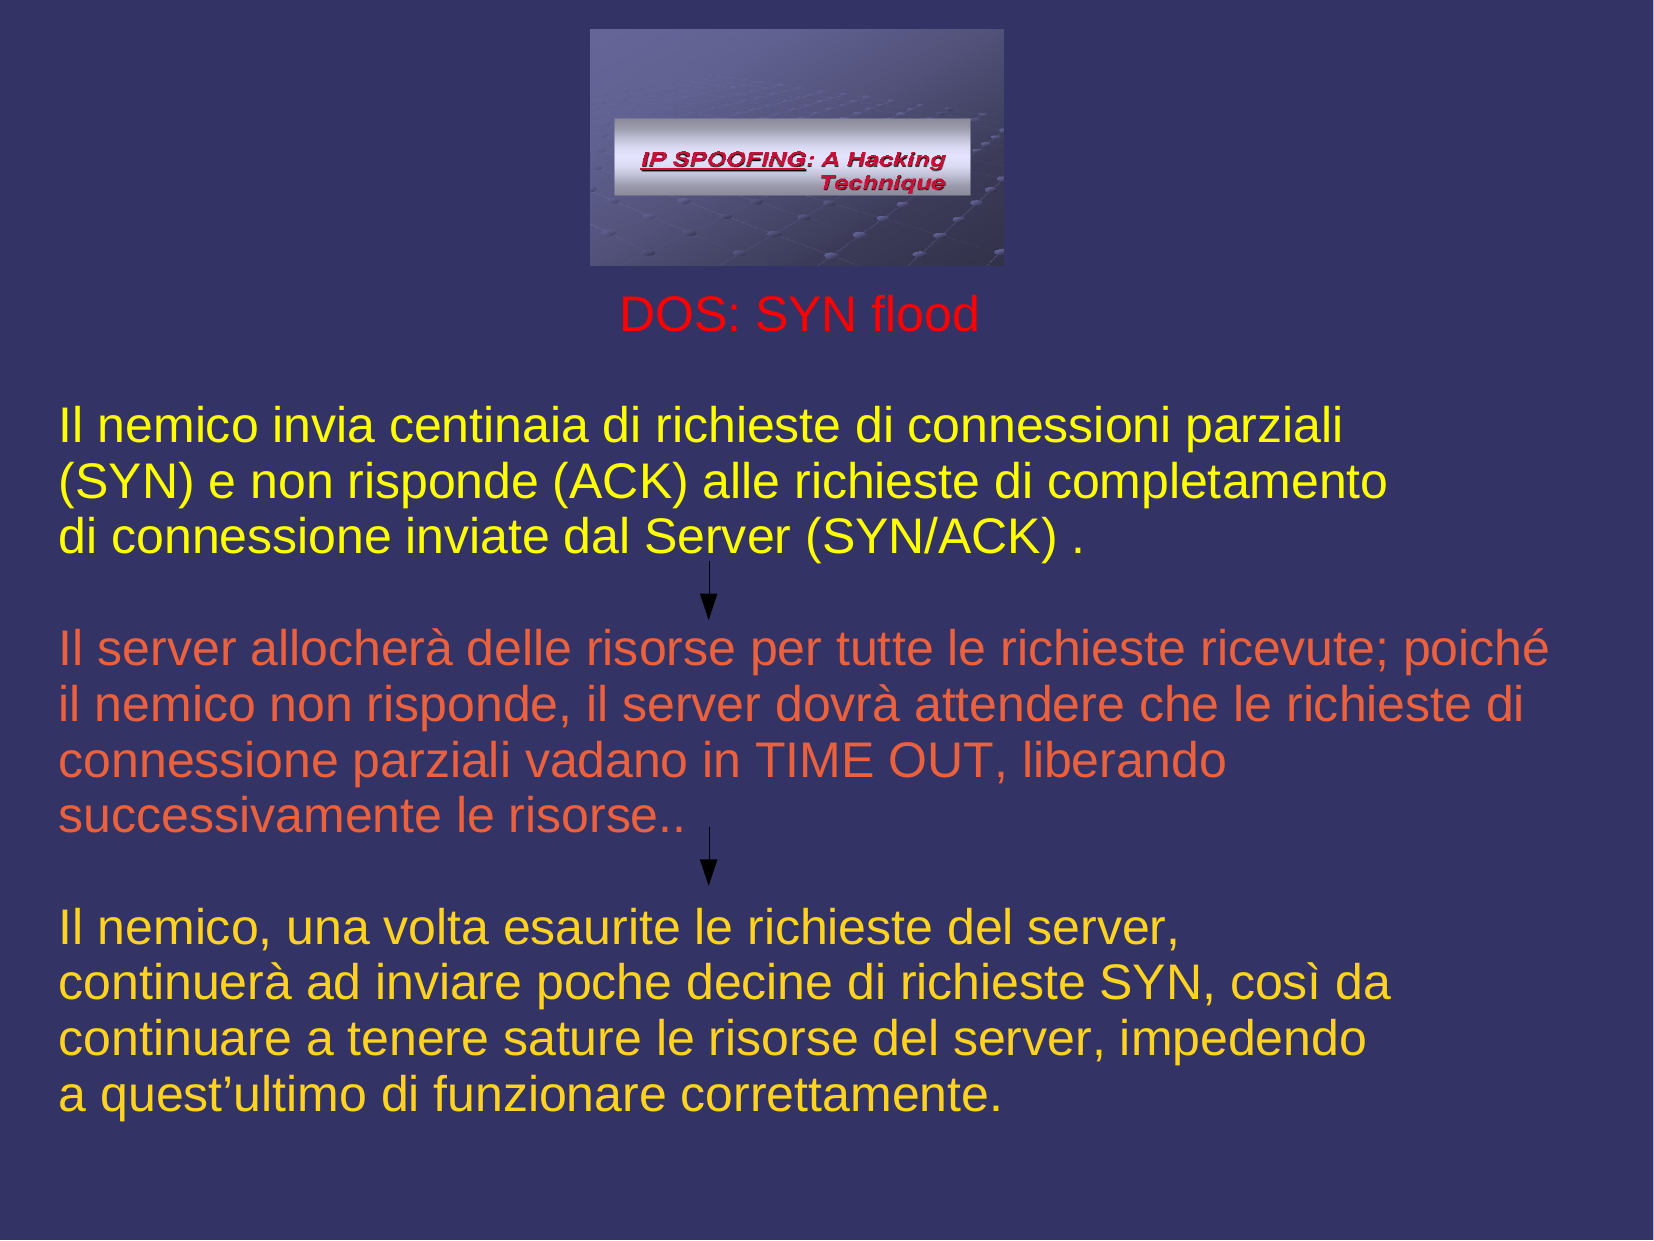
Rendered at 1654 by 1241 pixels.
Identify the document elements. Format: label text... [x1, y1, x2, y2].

text_box DOS: SYN flood Il nemico invia centinaia di richieste di connessioni parziali (SYN) e non risponde (ACK) alle richieste di completamento di connessione inviate dal Server (SYN/ACK) . Il server allocherà delle risorse per tutte le richieste ricevute; poiché il nemico non risponde, il server dovrà attendere che le richieste di connessione parziali vadano in TIME OUT, liberando successivamente le risorse.. Il nemico, una volta esaurite le richieste del server, continuerà ad inviare poche decine di richieste SYN, così da continuare a tenere sature le risorse del server, impedendo a quest’ultimo di funzionare correttamente. [59, 285, 1552, 1123]
picture [590, 29, 1004, 266]
